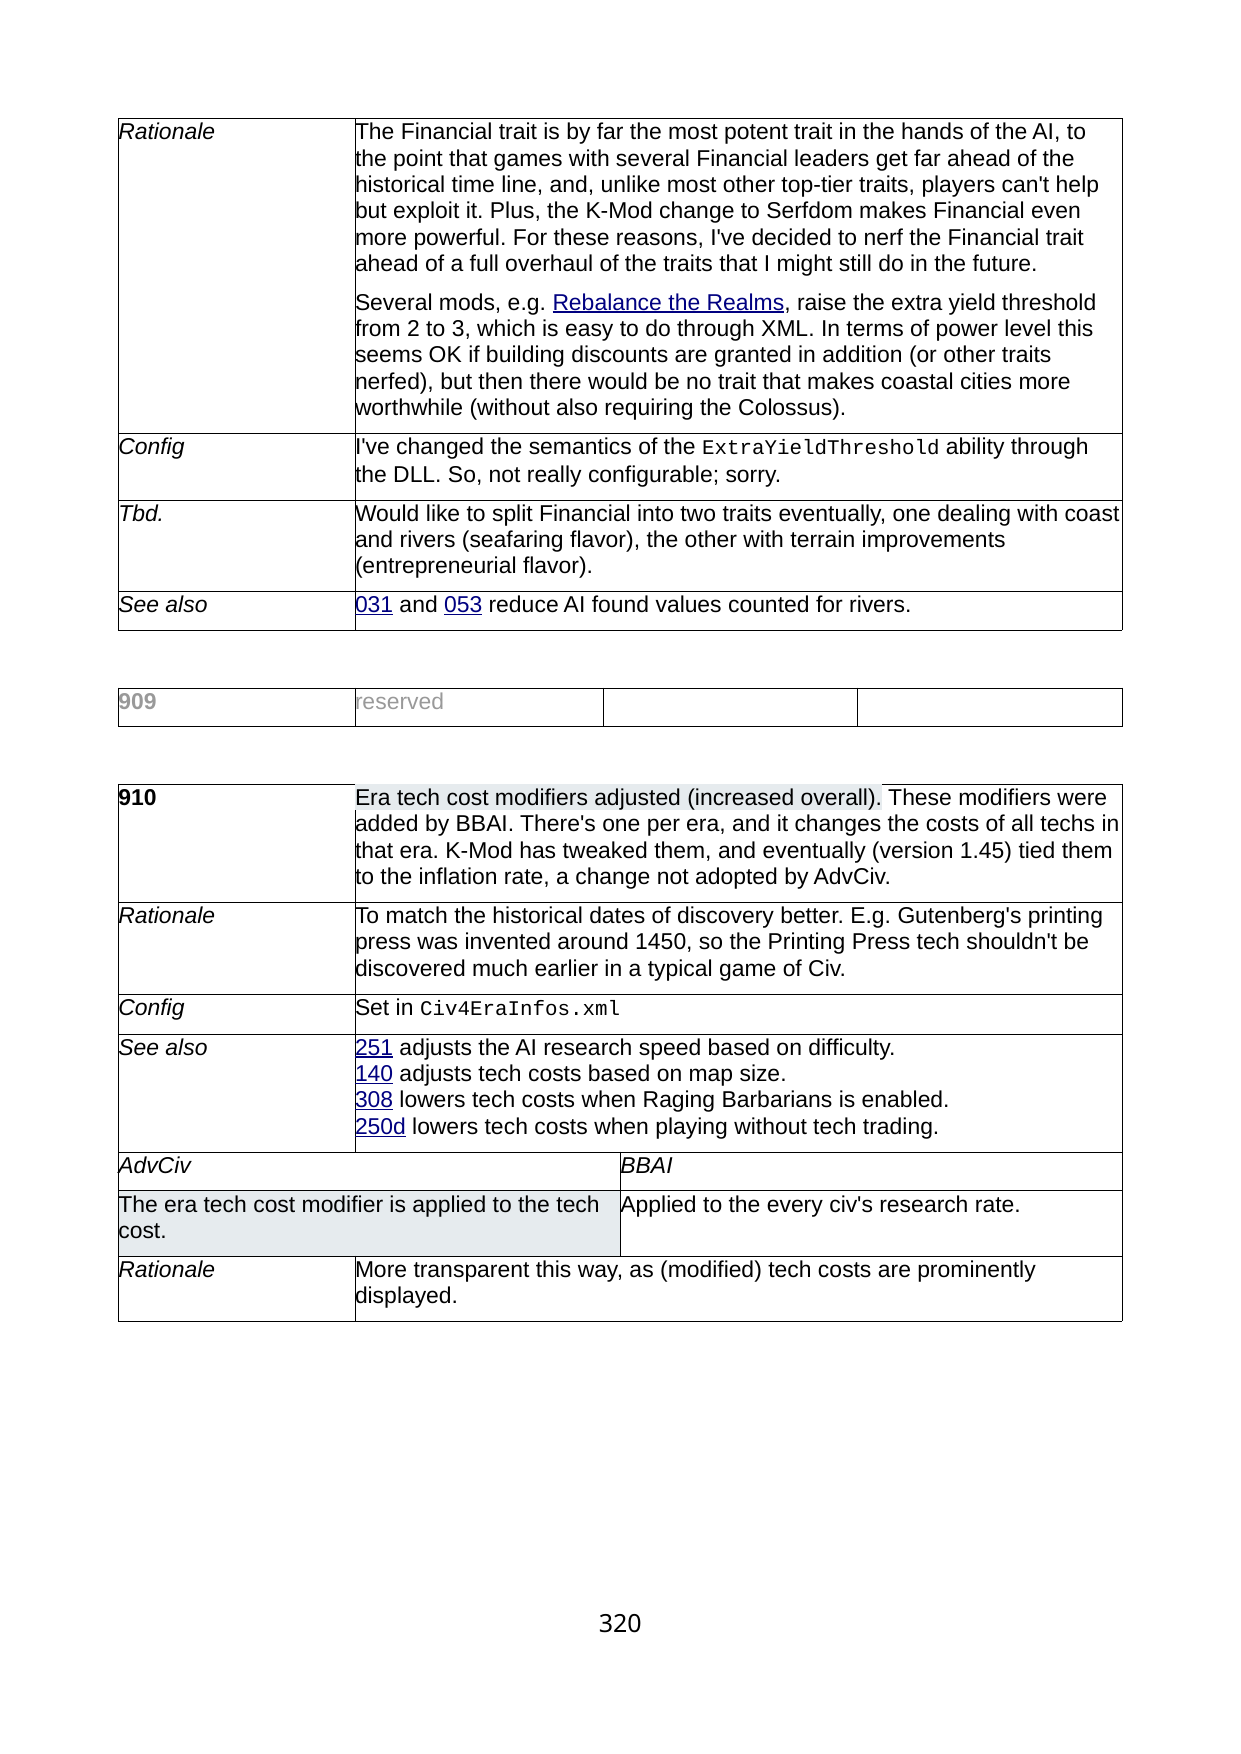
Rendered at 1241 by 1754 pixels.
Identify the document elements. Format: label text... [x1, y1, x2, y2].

table_cell See also [119, 1035, 355, 1152]
table_cell Would like to split Financial into two traits eventually, one dealing with coast and rivers (seafaring flavor), the other with terrain improvements (entrepreneurial flavor). [356, 501, 1122, 591]
table_cell The Financial trait is by far the most potent trait in the hands of the AI, to the point that games with several Financial leaders get far ahead of the historical time line, and, unlike most other top-tier traits, players can't help but exploit it. Plus, the K-Mod change to Serfdom makes Financial even more powerful. For these reasons, I've decided to nerf the Financial trait ahead of a full overhaul of the traits that I might still do in the future. Several mods, e.g. Rebalance the Realms, raise the extra yield threshold from 2 to 3, which is easy to do through XML. In terms of power level this seems OK if building discounts are granted in addition (or other traits nerfed), but then there would be no trait that makes coastal cities more worthwhile (without also requiring the Colossus). [356, 119, 1122, 433]
table_header 910 [119, 785, 355, 902]
table_cell AdvCiv [119, 1153, 620, 1190]
table_cell Tbd. [119, 501, 355, 591]
table_header [858, 689, 1122, 726]
table_cell BBAI [621, 1153, 1122, 1190]
table_header 909 [119, 689, 355, 726]
table_cell Set in Civ4EraInfos.xml [356, 995, 1122, 1034]
table_header [604, 689, 857, 726]
table_cell The era tech cost modifier is applied to the tech cost. [119, 1191, 620, 1256]
table_cell Config [119, 434, 355, 499]
table_cell Applied to the every civ's research rate. [621, 1191, 1122, 1256]
table_header Era tech cost modifiers adjusted (increased overall). These modifiers were added by BBAI. There's one per era, and it changes the costs of all techs in that era. K-Mod has tweaked them, and eventually (version 1.45) tied them to the inflation rate, a change not adopted by AdvCiv. [356, 785, 1122, 902]
table_header reserved [356, 689, 603, 726]
table_cell Config [119, 995, 355, 1034]
table_cell 251 adjusts the AI research speed based on difficulty. 140 adjusts tech costs based on map size. 308 lowers tech costs when Raging Barbarians is enabled. 250d lowers tech costs when playing without tech trading. [356, 1035, 1122, 1152]
table_cell I've changed the semantics of the ExtraYieldThreshold ability through the DLL. So, not really configurable; sorry. [356, 434, 1122, 499]
table_cell To match the historical dates of discovery better. E.g. Gutenberg's printing press was invented around 1450, so the Printing Press tech shouldn't be discovered much earlier in a typical game of Civ. [356, 903, 1122, 993]
table_cell Rationale [119, 903, 355, 993]
table_cell Rationale [119, 119, 355, 433]
table_cell More transparent this way, as (modified) tech costs are prominently displayed. [356, 1257, 1122, 1321]
table_cell 031 and 053 reduce AI found values counted for rivers. [356, 592, 1122, 630]
table_cell See also [119, 592, 355, 630]
table_cell Rationale [119, 1257, 355, 1321]
